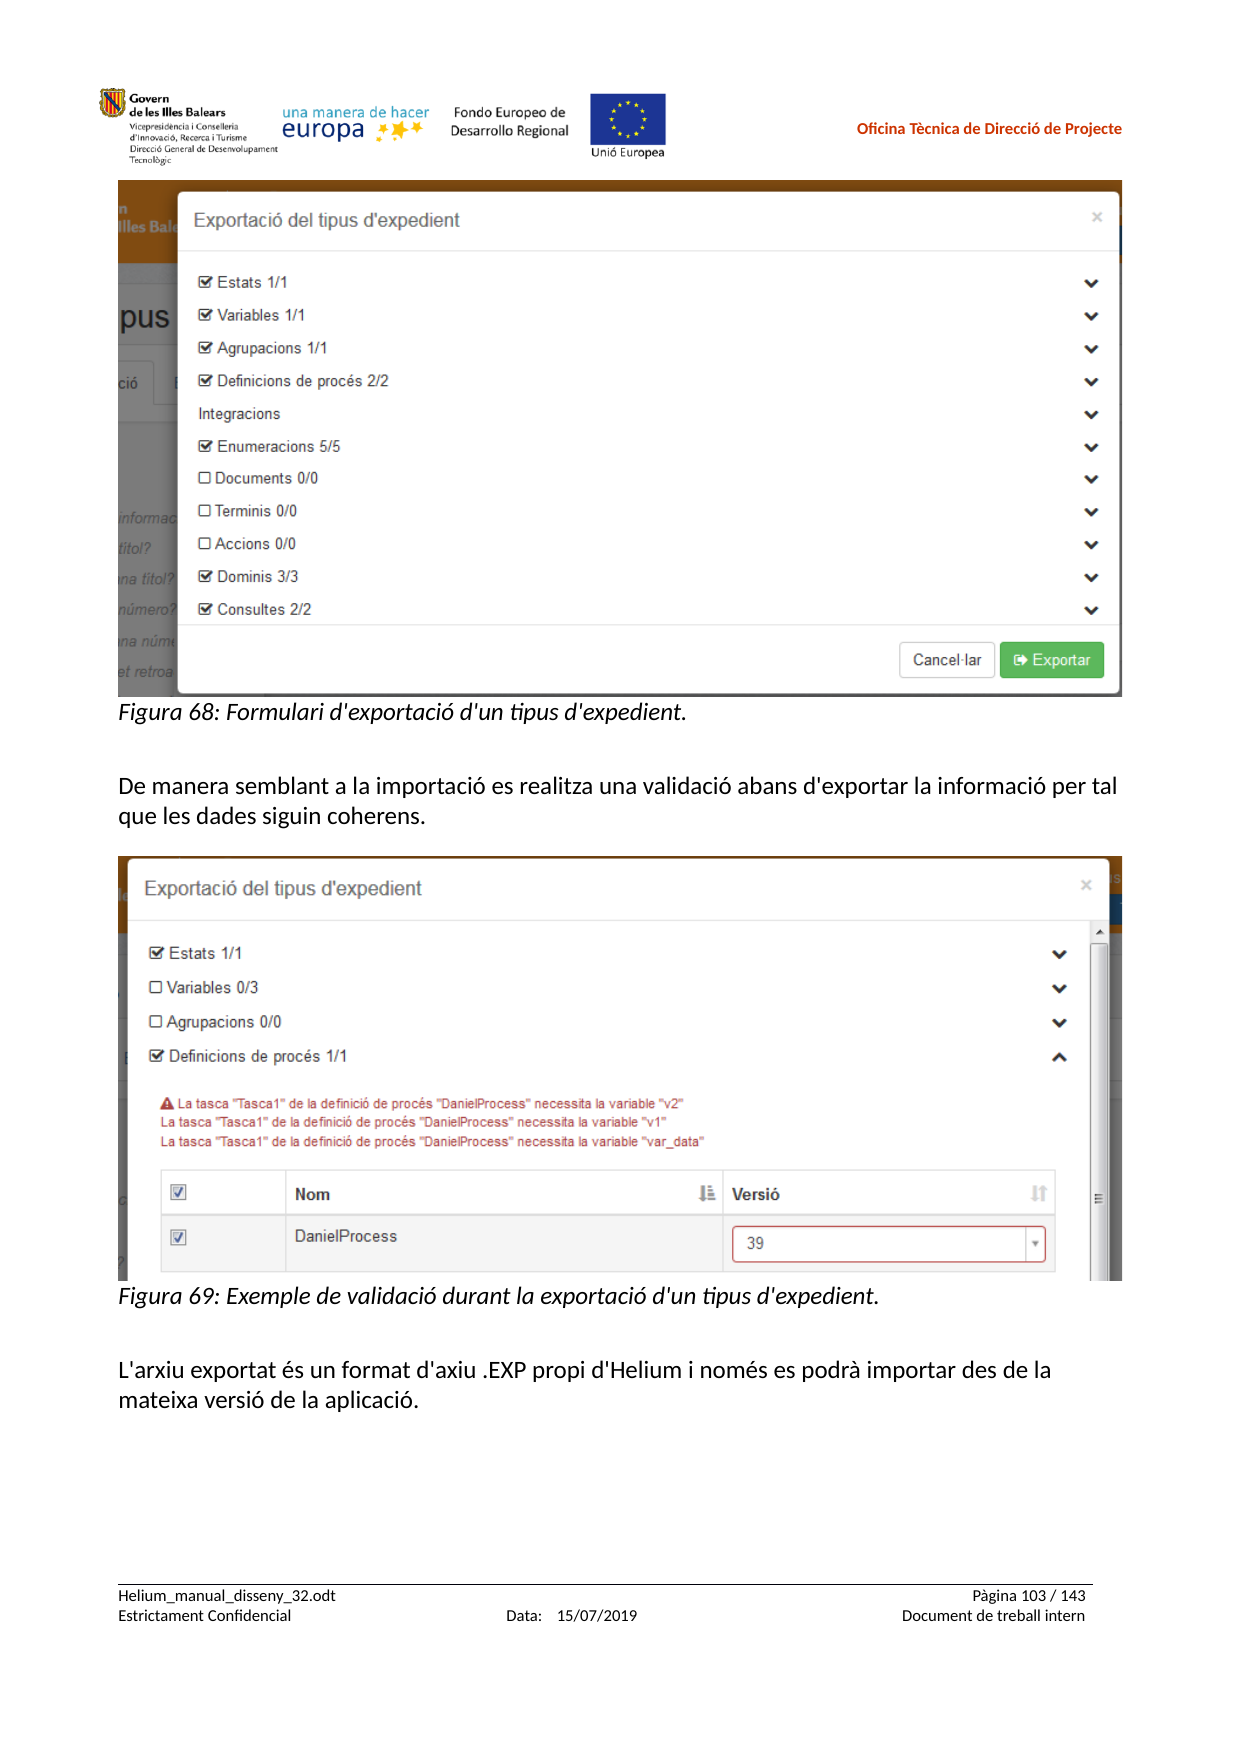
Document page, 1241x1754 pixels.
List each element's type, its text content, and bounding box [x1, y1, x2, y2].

picture [118, 856, 1123, 1281]
text L'arxiu exportat és un format d'axiu .EXP propi d'Helium i només es podrà importar des de la mateixa versió de la aplicació. [118, 1354, 1122, 1415]
text Figura 68: Formulari d'exportació d'un tipus d'expedient. [118, 697, 1122, 727]
picture [99, 87, 668, 166]
text De manera semblant a la importació es realitza una validació abans d'exportar la informació per tal que les dades siguin coherens. [118, 770, 1122, 831]
text Figura 69: Exemple de validació durant la exportació d'un tipus d'expedient. [118, 1281, 1122, 1311]
picture [118, 180, 1123, 697]
